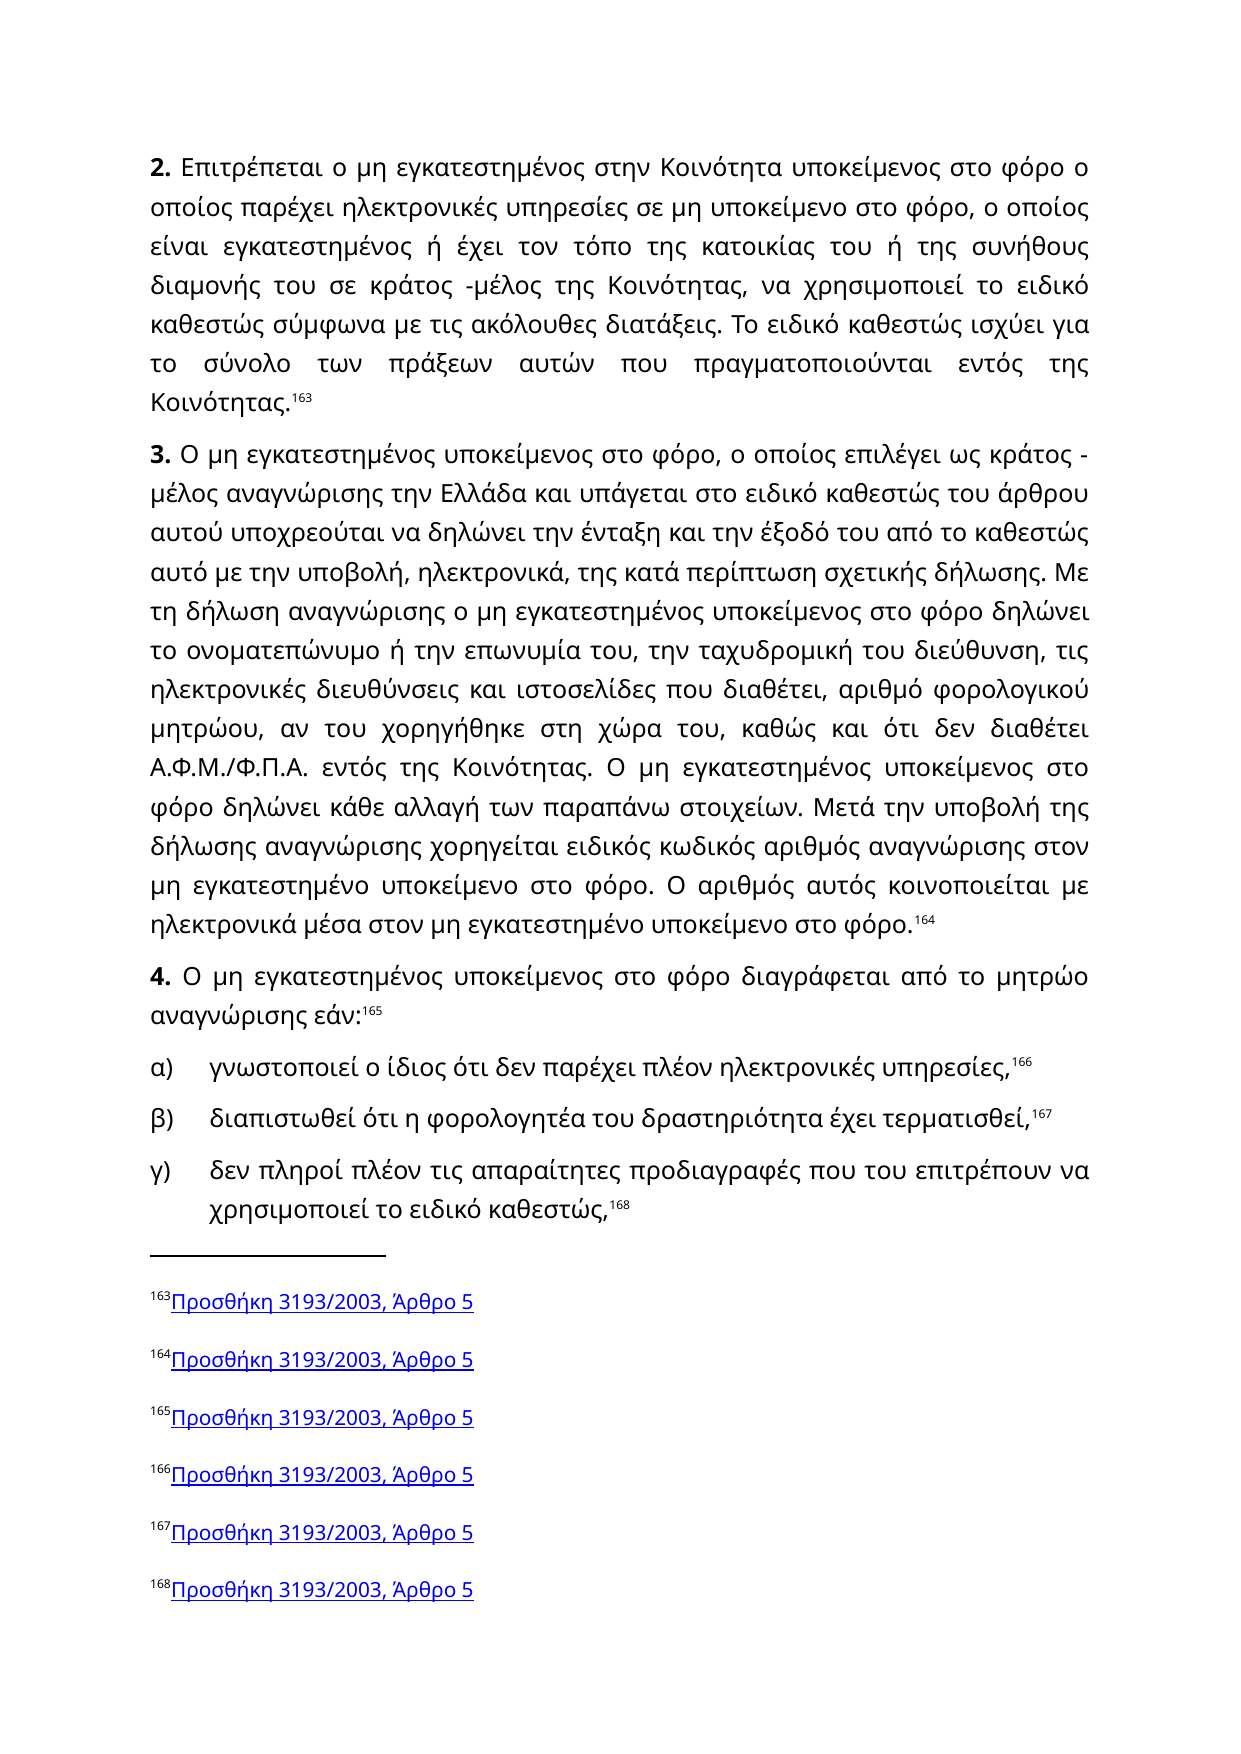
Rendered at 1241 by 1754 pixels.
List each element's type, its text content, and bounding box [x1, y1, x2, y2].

text Προσθήκη 3193/2003, Άρθρο 5 [150, 1403, 1090, 1431]
text 4. Ο μη εγκατεστημένος υποκείμενος στο φόρο διαγράφεται από το μητρώο αναγνώρισης εάν: [150, 958, 1090, 1032]
text 3. Ο μη εγκατεστημένος υποκείμενος στο φόρο, ο οποίος επιλέγει ως κράτος -μέλος αναγνώρισης την Ελλάδα και υπάγεται στο ειδικό καθεστώς του άρθρου αυτού υποχρεούται να δηλώνει την ένταξη και την έξοδό του από το καθεστώς αυτό με την υποβολή, ηλεκτρονικά, της κατά περίπτωση σχετικής δήλωσης. Με τη δήλωση αναγνώρισης ο μη εγκατεστημένος υποκείμενος στο φόρο δηλώνει το ονοματεπώνυμο ή την επωνυμία του, την ταχυδρομική του διεύθυνση, τις ηλεκτρονικές διευθύνσεις και ιστοσελίδες που διαθέτει, αριθμό φορολογικού μητρώου, αν του χορηγήθηκε στη χώρα του, καθώς και ότι δεν διαθέτει Α.Φ.Μ./Φ.Π.Α. εντός της Κοινότητας. Ο μη εγκατεστημένος υποκείμενος στο φόρο δηλώνει κάθε αλλαγή των παραπάνω στοιχείων. Μετά την υποβολή της δήλωσης αναγνώρισης χορηγείται ειδικός κωδικός αριθμός αναγνώρισης στον μη εγκατεστημένο υποκείμενο στο φόρο. Ο αριθμός αυτός κοινοποιείται με ηλεκτρονικά μέσα στον μη εγκατεστημένο υποκείμενο στο φόρο. [150, 437, 1090, 941]
text Προσθήκη 3193/2003, Άρθρο 5 [150, 1518, 1090, 1546]
text Προσθήκη 3193/2003, Άρθρο 5 [150, 1460, 1090, 1489]
list α) γνωστοποιεί ο ίδιος ότι δεν παρέχει πλέον ηλεκτρονικές υπηρεσίες, [150, 1049, 1090, 1083]
text Προσθήκη 3193/2003, Άρθρο 5 [150, 1287, 1090, 1316]
text 2. Επιτρέπεται ο μη εγκατεστημένος στην Κοινότητα υποκείμενος στο φόρο ο οποίος παρέχει ηλεκτρονικές υπηρεσίες σε μη υποκείμενο στο φόρο, ο οποίος είναι εγκατεστημένος ή έχει τον τόπο της κατοικίας του ή της συνήθους διαμονής του σε κράτος -μέλος της Κοινότητας, να χρησιμοποιεί το ειδικό καθεστώς σύμφωνα με τις ακόλουθες διατάξεις. Το ειδικό καθεστώς ισχύει για το σύνολο των πράξεων αυτών που πραγματοποιούνται εντός της Κοινότητας. [150, 150, 1090, 419]
list β) διαπιστωθεί ότι η φορολογητέα του δραστηριότητα έχει τερματισθεί, [150, 1101, 1090, 1135]
list γ) δεν πληροί πλέον τις απαραίτητες προδιαγραφές που του επιτρέπουν να χρησιμοποιεί το ειδικό καθεστώς, [150, 1152, 1090, 1226]
text Προσθήκη 3193/2003, Άρθρο 5 [150, 1576, 1090, 1604]
text Προσθήκη 3193/2003, Άρθρο 5 [150, 1345, 1090, 1373]
